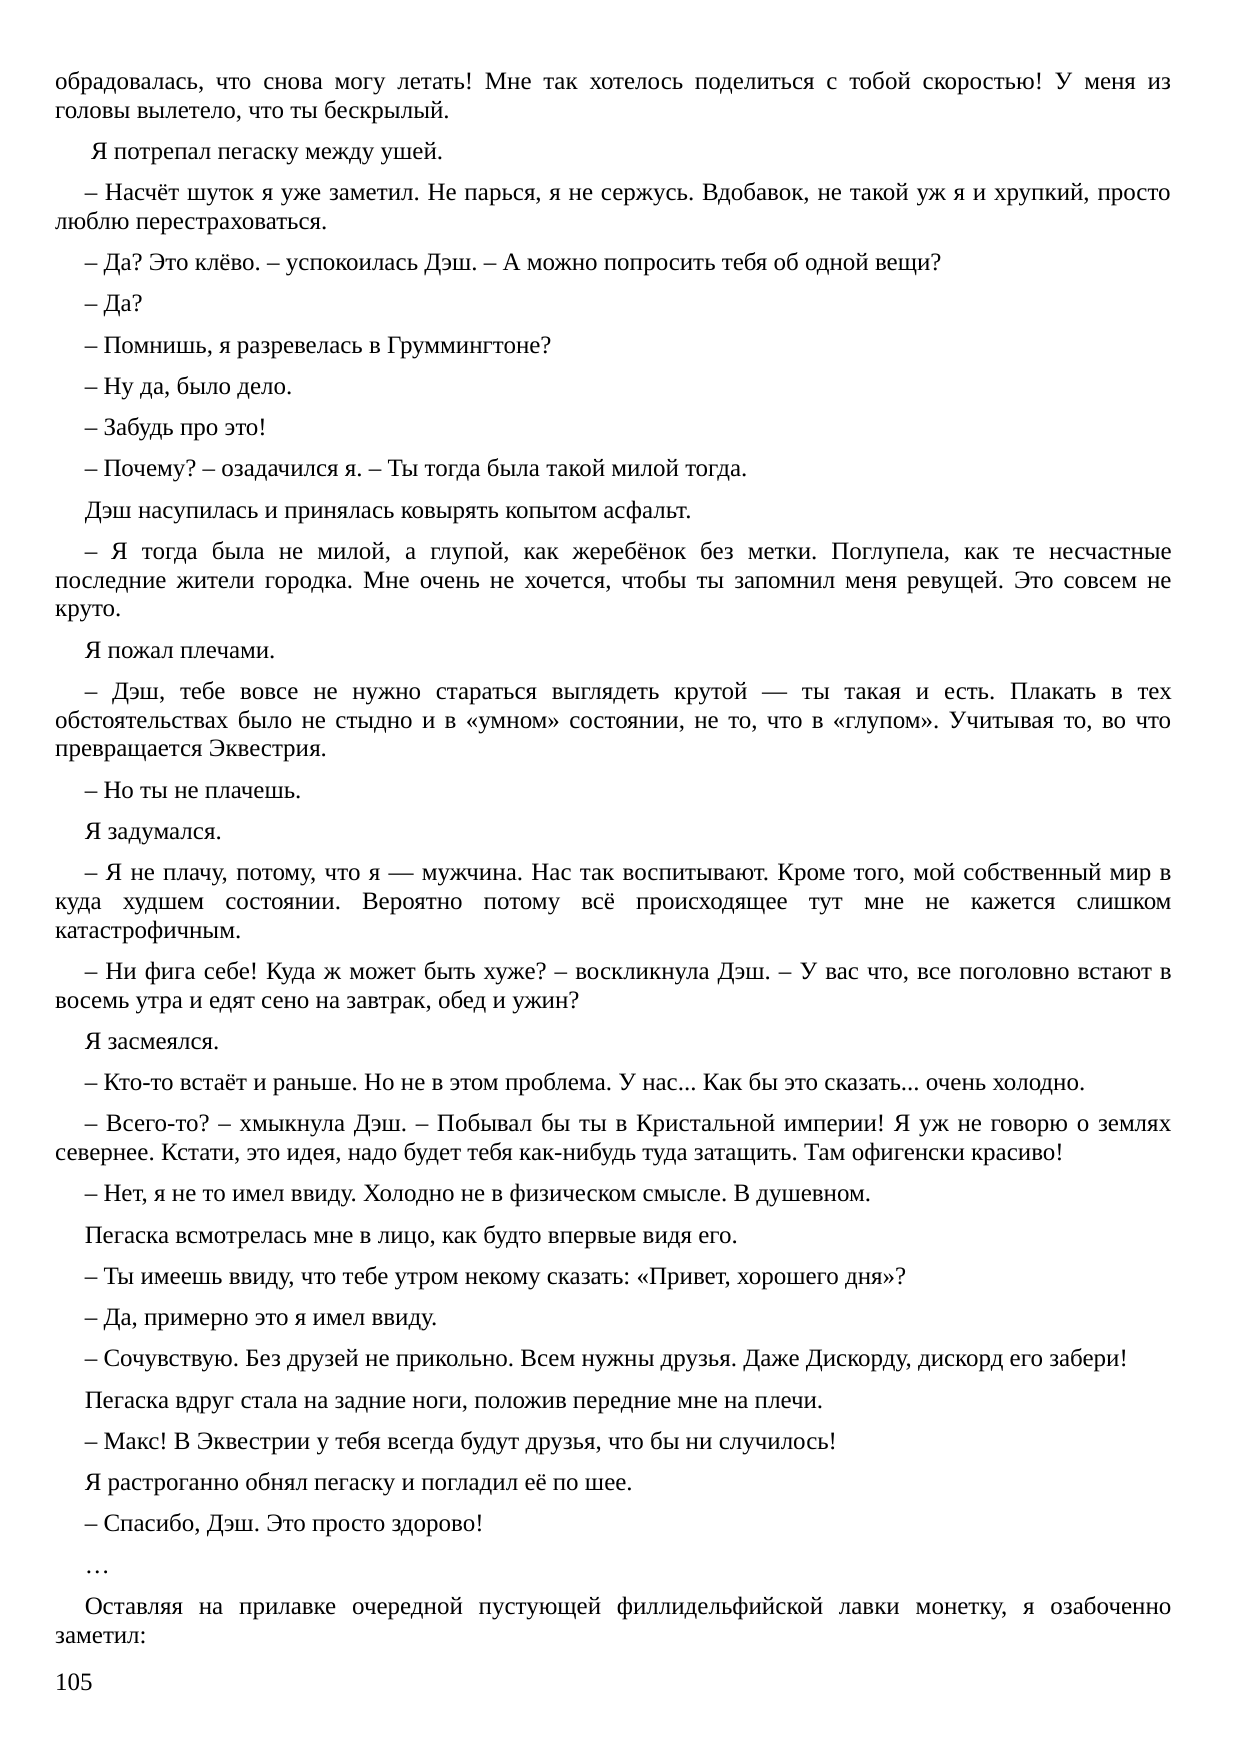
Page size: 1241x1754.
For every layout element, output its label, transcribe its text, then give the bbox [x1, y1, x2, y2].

text Пегаска всмотрелась мне в лицо, как будто впервые видя его. [55, 1220, 1173, 1248]
text – Кто-то встаёт и раньше. Но не в этом проблема. У нас... Как бы это сказать... очень холодно. [55, 1067, 1173, 1096]
text Дэш насупилась и принялась ковырять копытом асфальт. [55, 495, 1173, 523]
text – Дэш, тебе вовсе не нужно стараться выглядеть крутой — ты такая и есть. Плакать в тех обстоятельствах было не стыдно и в «умном» состоянии, не то, что в «глупом». Учитывая то, во что превращается Эквестрия. [55, 676, 1173, 762]
text – Ни фига себе! Куда ж может быть хуже? – воскликнула Дэш. – У вас что, все поголовно встают в восемь утра и едят сено на завтрак, обед и ужин? [55, 956, 1173, 1013]
text – Забудь про это! [55, 412, 1173, 441]
text – Сочувствую. Без друзей не прикольно. Всем нужны друзья. Даже Дискорду, дискорд его забери! [55, 1343, 1173, 1372]
text – Да? [55, 288, 1173, 317]
text … [55, 1550, 1173, 1578]
text – Спасибо, Дэш. Это просто здорово! [55, 1508, 1173, 1537]
text – Ты имеешь ввиду, что тебе утром некому сказать: «Привет, хорошего дня»? [55, 1261, 1173, 1290]
text Пегаска вдруг стала на задние ноги, положив передние мне на плечи. [55, 1385, 1173, 1413]
text – Я тогда была не милой, а глупой, как жеребёнок без метки. Поглупела, как те несчастные последние жители городка. Мне очень не хочется, чтобы ты запомнил меня ревущей. Это совсем не круто. [55, 536, 1173, 622]
text – Да? Это клёво. – успокоилась Дэш. – А можно попросить тебя об одной вещи? [55, 247, 1173, 276]
text Оставляя на прилавке очередной пустующей филлидельфийской лавки монетку, я озабоченно заметил: [55, 1591, 1173, 1648]
text – Насчёт шуток я уже заметил. Не парься, я не сержусь. Вдобавок, не такой уж я и хрупкий, просто люблю перестраховаться. [55, 177, 1173, 235]
text Я задумался. [55, 816, 1173, 845]
text – Я не плачу, потому, что я — мужчина. Нас так воспитывают. Кроме того, мой собственный мир в куда худшем состоянии. Вероятно потому всё происходящее тут мне не кажется слишком катастрофичным. [55, 857, 1173, 943]
text – Ну да, было дело. [55, 371, 1173, 400]
text – Почему? – озадачился я. – Ты тогда была такой милой тогда. [55, 453, 1173, 482]
text Я пожал плечами. [55, 635, 1173, 663]
text Я растроганно обнял пегаску и погладил её по шее. [55, 1467, 1173, 1496]
text – Помнишь, я разревелась в Груммингтоне? [55, 330, 1173, 358]
text обрадовалась, что снова могу летать! Мне так хотелось поделиться с тобой скоростью! У меня из головы вылетело, что ты бескрылый. [55, 66, 1173, 123]
text Я засмеялся. [55, 1026, 1173, 1055]
text – Макс! В Эквестрии у тебя всегда будут друзья, что бы ни случилось! [55, 1426, 1173, 1455]
text Я потрепал пегаску между ушей. [55, 136, 1173, 165]
text – Но ты не плачешь. [55, 775, 1173, 803]
text – Всего-то? – хмыкнула Дэш. – Побывал бы ты в Кристальной империи! Я уж не говорю о землях севернее. Кстати, это идея, надо будет тебя как-нибудь туда затащить. Там офигенски красиво! [55, 1108, 1173, 1166]
text – Да, примерно это я имел ввиду. [55, 1302, 1173, 1331]
text – Нет, я не то имел ввиду. Холодно не в физическом смысле. В душевном. [55, 1178, 1173, 1207]
